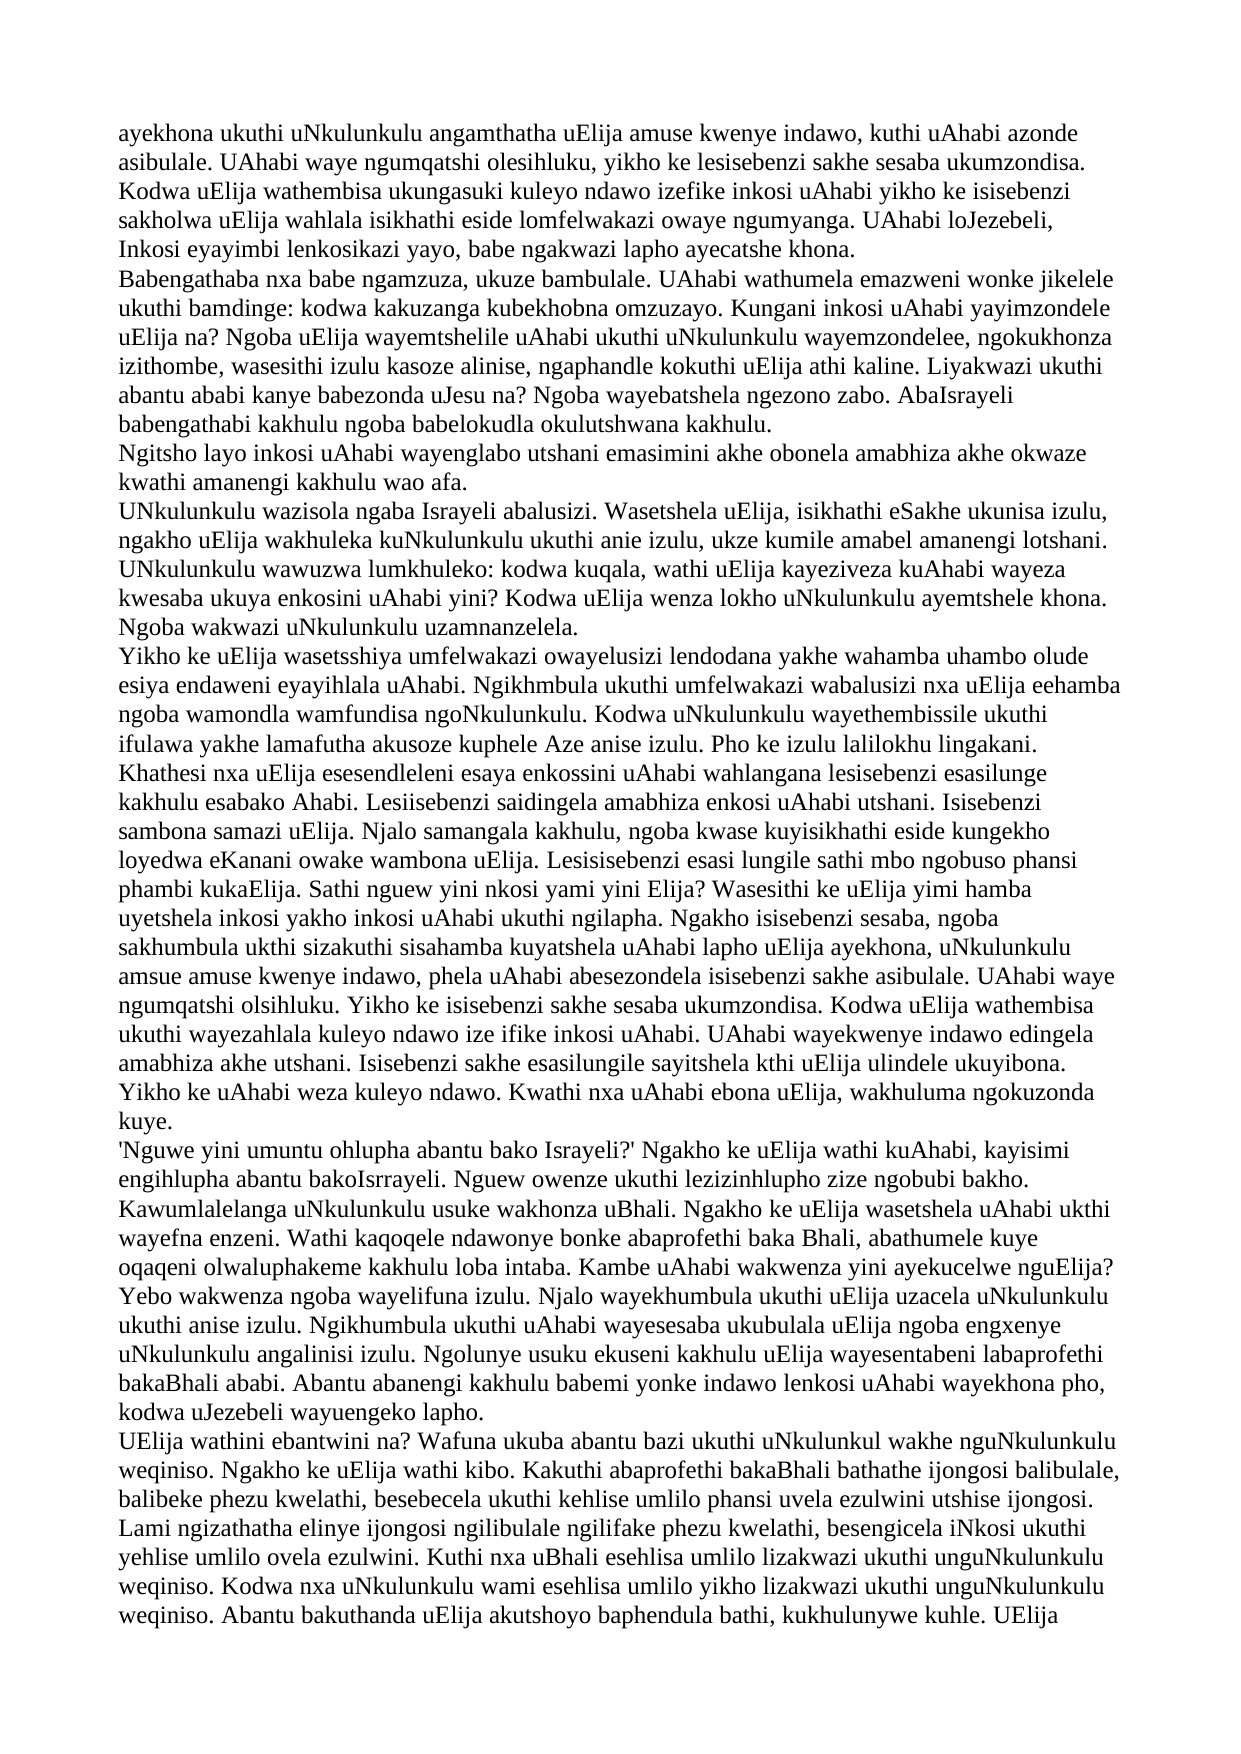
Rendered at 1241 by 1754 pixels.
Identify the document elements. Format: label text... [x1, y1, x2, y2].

text UElija wathini ebantwini na? Wafuna ukuba abantu bazi ukuthi uNkulunkul wakhe nguNkulunkulu weqiniso. Ngakho ke uElija wathi kibo. Kakuthi abaprofethi bakaBhali bathathe ijongosi balibulale, balibeke phezu kwelathi, besebecela ukuthi kehlise umlilo phansi uvela ezulwini utshise ijongosi. Lami ngizathatha elinye ijongosi ngilibulale ngilifake phezu kwelathi, besengicela iNkosi ukuthi yehlise umlilo ovela ezulwini. Kuthi nxa uBhali esehlisa umlilo lizakwazi ukuthi unguNkulunkulu weqiniso. Kodwa nxa uNkulunkulu wami esehlisa umlilo yikho lizakwazi ukuthi unguNkulunkulu weqiniso. Abantu bakuthanda uElija akutshoyo baphendula bathi, kukhulunywe kuhle. UElija [118, 1426, 1122, 1629]
text Ngitsho layo inkosi uAhabi wayenglabo utshani emasimini akhe obonela amabhiza akhe okwaze kwathi amanengi kakhulu wao afa. [118, 438, 1122, 496]
text Babengathaba nxa babe ngamzuza, ukuze bambulale. UAhabi wathumela emazweni wonke jikelele ukuthi bamdinge: kodwa kakuzanga kubekhobna omzuzayo. Kungani inkosi uAhabi yayimzondele uElija na? Ngoba uElija wayemtshelile uAhabi ukuthi uNkulunkulu wayemzondelee, ngokukhonza izithombe, wasesithi izulu kasoze alinise, ngaphandle kokuthi uElija athi kaline. Liyakwazi ukuthi abantu ababi kanye babezonda uJesu na? Ngoba wayebatshela ngezono zabo. AbaIsrayeli babengathabi kakhulu ngoba babelokudla okulutshwana kakhulu. [118, 263, 1122, 438]
text Yikho ke uElija wasetsshiya umfelwakazi owayelusizi lendodana yakhe wahamba uhambo olude esiya endaweni eyayihlala uAhabi. Ngikhmbula ukuthi umfelwakazi wabalusizi nxa uElija eehamba ngoba wamondla wamfundisa ngoNkulunkulu. Kodwa uNkulunkulu wayethembissile ukuthi ifulawa yakhe lamafutha akusoze kuphele Aze anise izulu. Pho ke izulu lalilokhu lingakani. Khathesi nxa uElija esesendleleni esaya enkossini uAhabi wahlangana lesisebenzi esasilunge kakhulu esabako Ahabi. Lesiisebenzi saidingela amabhiza enkosi uAhabi utshani. Isisebenzi sambona samazi uElija. Njalo samangala kakhulu, ngoba kwase kuyisikhathi eside kungekho loyedwa eKanani owake wambona uElija. Lesisisebenzi esasi lungile sathi mbo ngobuso phansi phambi kukaElija. Sathi nguew yini nkosi yami yini Elija? Wasesithi ke uElija yimi hamba uyetshela inkosi yakho inkosi uAhabi ukuthi ngilapha. Ngakho isisebenzi sesaba, ngoba sakhumbula ukthi sizakuthi sisahamba kuyatshela uAhabi lapho uElija ayekhona, uNkulunkulu amsue amuse kwenye indawo, phela uAhabi abesezondela isisebenzi sakhe asibulale. UAhabi waye ngumqatshi olsihluku. Yikho ke isisebenzi sakhe sesaba ukumzondisa. Kodwa uElija wathembisa ukuthi wayezahlala kuleyo ndawo ize ifike inkosi uAhabi. UAhabi wayekwenye indawo edingela amabhiza akhe utshani. Isisebenzi sakhe esasilungile sayitshela kthi uElija ulindele ukuyibona. Yikho ke uAhabi weza kuleyo ndawo. Kwathi nxa uAhabi ebona uElija, wakhuluma ngokuzonda kuye. [118, 641, 1122, 1135]
text UNkulunkulu wazisola ngaba Israyeli abalusizi. Wasetshela uElija, isikhathi eSakhe ukunisa izulu, ngakho uElija wakhuleka kuNkulunkulu ukuthi anie izulu, ukze kumile amabel amanengi lotshani. UNkulunkulu wawuzwa lumkhuleko: kodwa kuqala, wathi uElija kayeziveza kuAhabi wayeza kwesaba ukuya enkosini uAhabi yini? Kodwa uElija wenza lokho uNkulunkulu ayemtshele khona. Ngoba wakwazi uNkulunkulu uzamnanzelela. [118, 496, 1122, 641]
text 'Nguwe yini umuntu ohlupha abantu bako Israyeli?' Ngakho ke uElija wathi kuAhabi, kayisimi engihlupha abantu bakoIsrrayeli. Nguew owenze ukuthi lezizinhlupho zize ngobubi bakho. Kawumlalelanga uNkulunkulu usuke wakhonza uBhali. Ngakho ke uElija wasetshela uAhabi ukthi wayefna enzeni. Wathi kaqoqele ndawonye bonke abaprofethi baka Bhali, abathumele kuye oqaqeni olwaluphakeme kakhulu loba intaba. Kambe uAhabi wakwenza yini ayekucelwe nguElija? Yebo wakwenza ngoba wayelifuna izulu. Njalo wayekhumbula ukuthi uElija uzacela uNkulunkulu ukuthi anise izulu. Ngikhumbula ukuthi uAhabi wayesesaba ukubulala uElija ngoba engxenye uNkulunkulu angalinisi izulu. Ngolunye usuku ekuseni kakhulu uElija wayesentabeni labaprofethi bakaBhali ababi. Abantu abanengi kakhulu babemi yonke indawo lenkosi uAhabi wayekhona pho, kodwa uJezebeli wayuengeko lapho. [118, 1135, 1122, 1426]
text ayekhona ukuthi uNkulunkulu angamthatha uElija amuse kwenye indawo, kuthi uAhabi azonde asibulale. UAhabi waye ngumqatshi olesihluku, yikho ke lesisebenzi sakhe sesaba ukumzondisa. Kodwa uElija wathembisa ukungasuki kuleyo ndawo izefike inkosi uAhabi yikho ke isisebenzi sakholwa uElija wahlala isikhathi eside lomfelwakazi owaye ngumyanga. UAhabi loJezebeli, Inkosi eyayimbi lenkosikazi yayo, babe ngakwazi lapho ayecatshe khona. [118, 118, 1122, 263]
